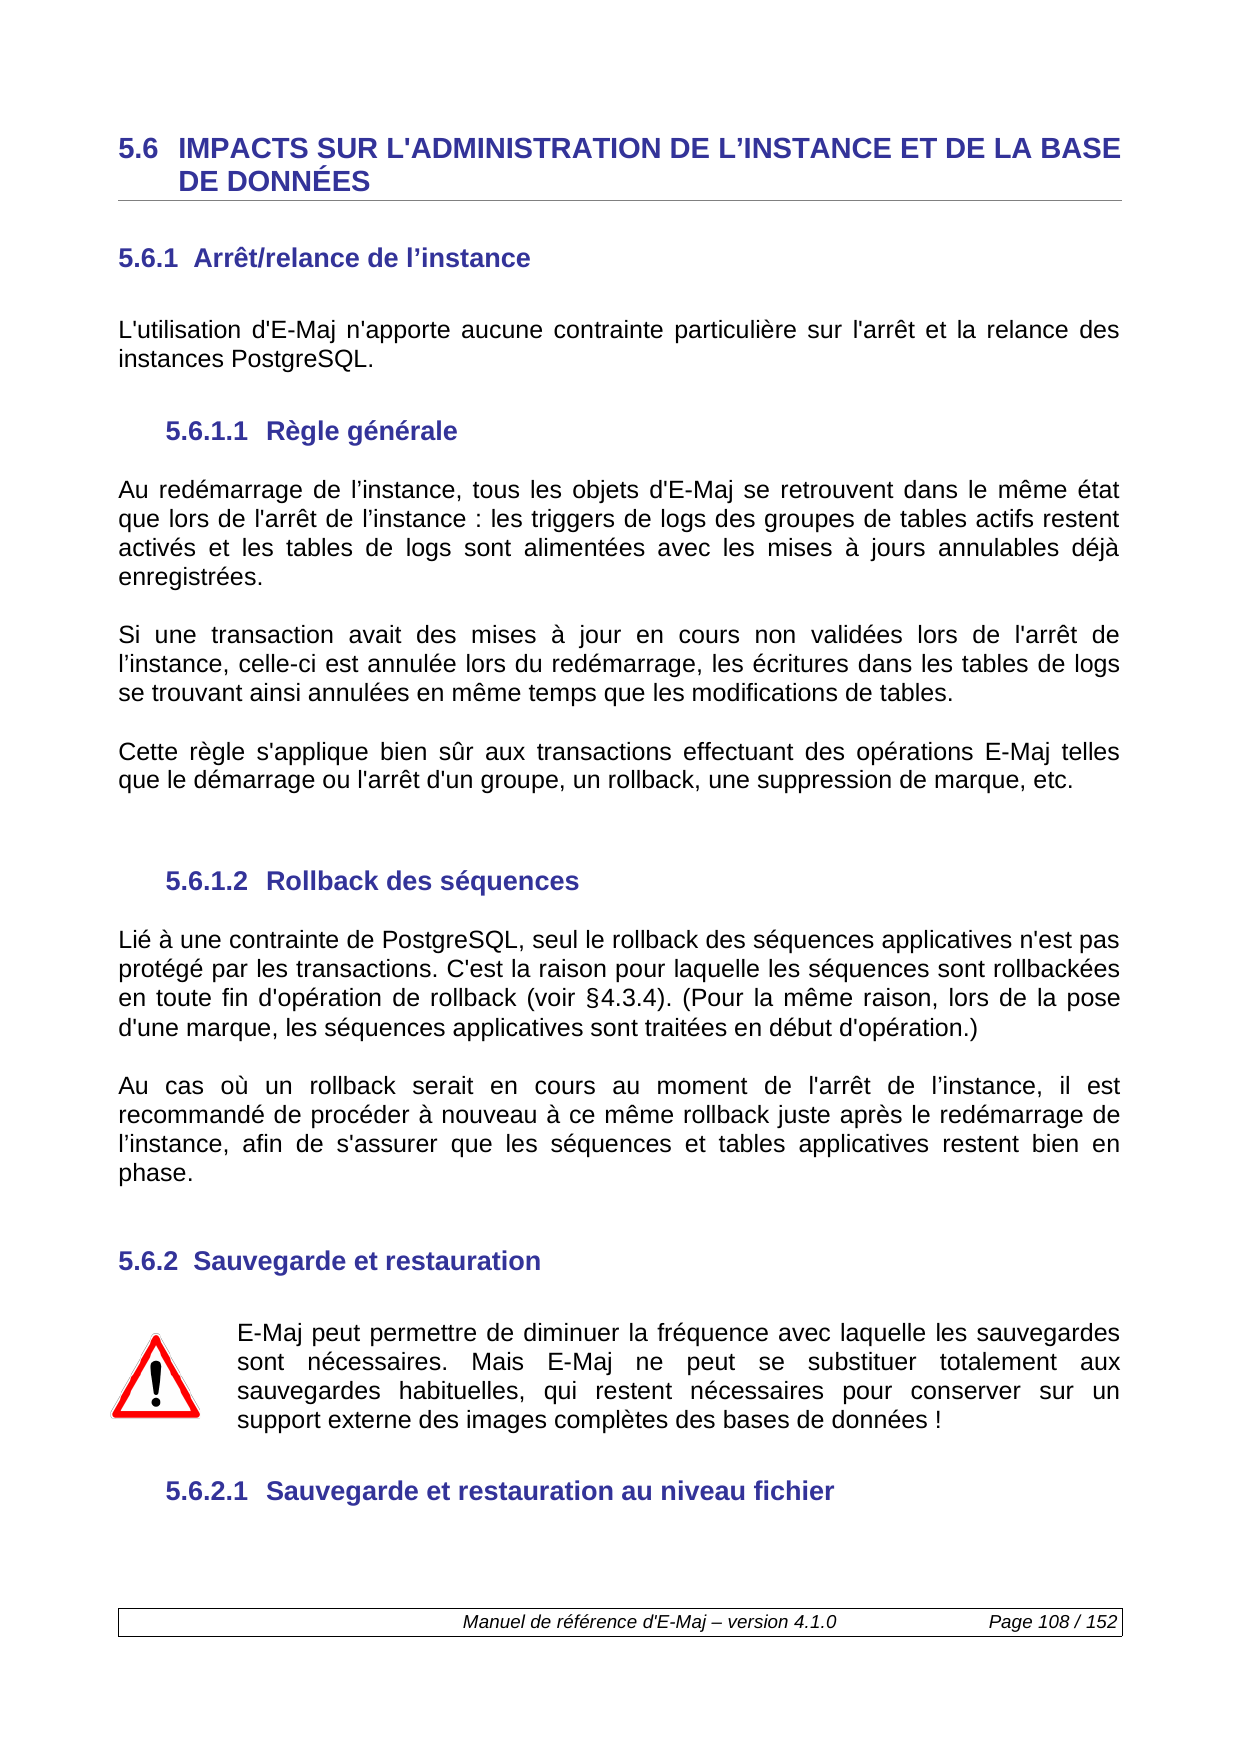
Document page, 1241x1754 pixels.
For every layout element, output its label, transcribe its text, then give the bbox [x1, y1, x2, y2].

subtitle Impacts sur l'administration de l’instance et de la base de données [118, 131, 1122, 200]
subtitle Rollback des séquences [165, 865, 1122, 896]
subtitle Sauvegarde et restauration [118, 1245, 1122, 1276]
text Au redémarrage de l’instance, tous les objets d'E-Maj se retrouvent dans le même état que lors de l'arrêt de l’instance : les triggers de logs des groupes de tables actifs restent activés et les tables de logs sont alimentées avec les mises à jours annulables déjà enregistrées. [118, 475, 1122, 591]
text E-Maj peut permettre de diminuer la fréquence avec laquelle les sauvegardes sont nécessaires. Mais E-Maj ne peut se substituer totalement aux sauvegardes habituelles, qui restent nécessaires pour conserver sur un support externe des images complètes des bases de données ! [237, 1317, 1122, 1434]
text Au cas où un rollback serait en cours au moment de l'arrêt de l’instance, il est recommandé de procéder à nouveau à ce même rollback juste après le redémarrage de l’instance, afin de s'assurer que les séquences et tables applicatives restent bien en phase. [118, 1071, 1122, 1187]
text L'utilisation d'E-Maj n'apporte aucune contrainte particulière sur l'arrêt et la relance des instances PostgreSQL. [118, 315, 1122, 373]
subtitle Arrêt/relance de l’instance [118, 242, 1122, 273]
picture [110, 1333, 201, 1419]
subtitle Sauvegarde et restauration au niveau fichier [165, 1475, 1122, 1506]
subtitle Règle générale [165, 415, 1122, 446]
text Lié à une contrainte de PostgreSQL, seul le rollback des séquences applicatives n'est pas protégé par les transactions. C'est la raison pour laquelle les séquences sont rollbackées en toute fin d'opération de rollback (voir §4.3.4). (Pour la même raison, lors de la pose d'une marque, les séquences applicatives sont traitées en début d'opération.) [118, 925, 1122, 1041]
text Si une transaction avait des mises à jour en cours non validées lors de l'arrêt de l’instance, celle-ci est annulée lors du redémarrage, les écritures dans les tables de logs se trouvant ainsi annulées en même temps que les modifications de tables. [118, 620, 1122, 707]
text Cette règle s'applique bien sûr aux transactions effectuant des opérations E-Maj telles que le démarrage ou l'arrêt d'un groupe, un rollback, une suppression de marque, etc. [118, 736, 1122, 794]
